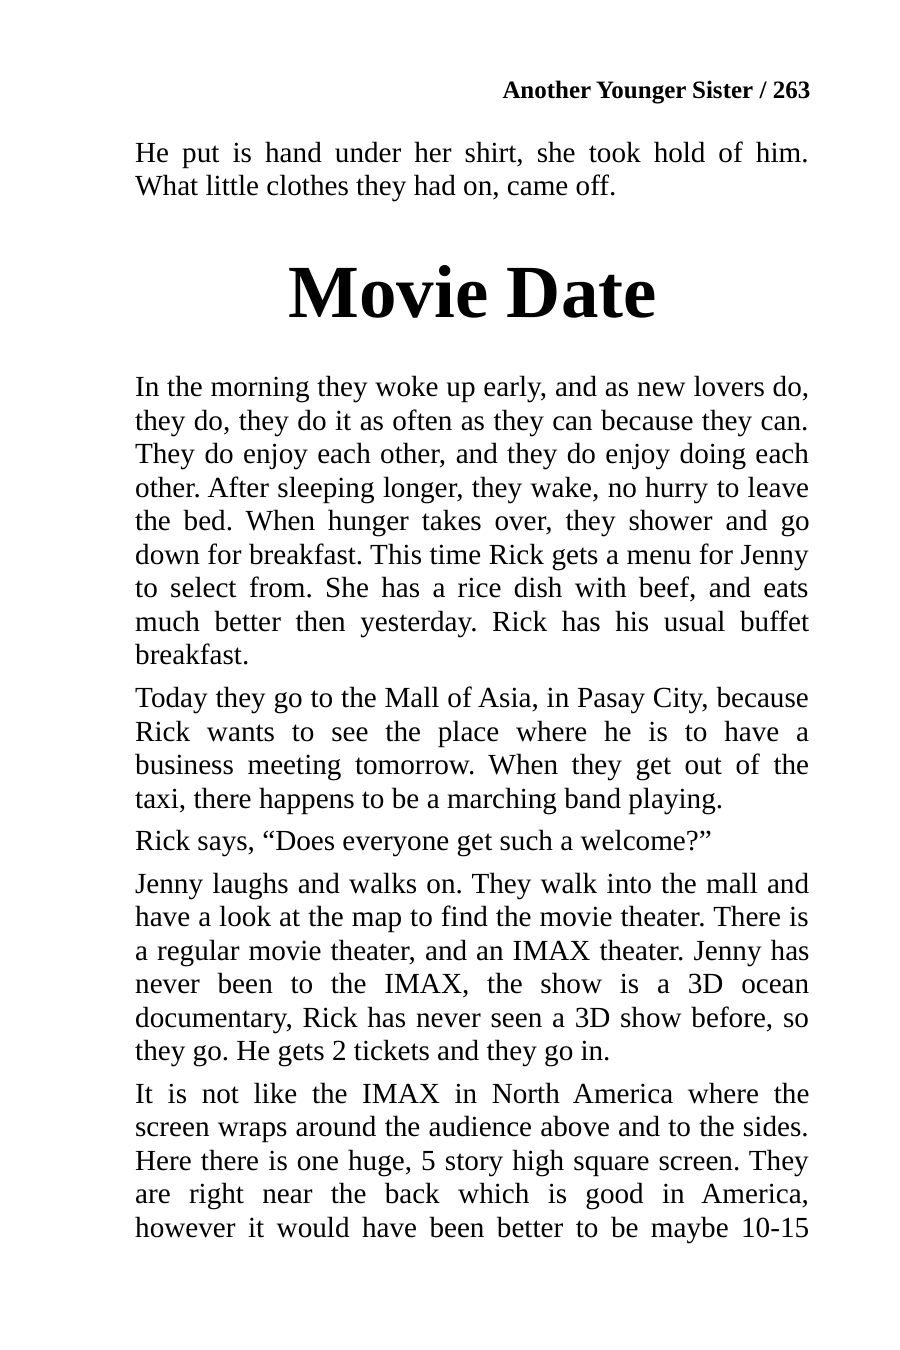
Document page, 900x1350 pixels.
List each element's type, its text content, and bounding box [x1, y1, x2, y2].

text In the morning they woke up early, and as new lovers do, they do, they do it as often as they can because they can. They do enjoy each other, and they do enjoy doing each other. After sleeping longer, they wake, no hurry to leave the bed. When hunger takes over, they shower and go down for breakfast. This time Rick gets a menu for Jenny to select from. She has a rice dish with beef, and eats much better then yesterday. Rick has his usual buffet breakfast. [135, 369, 810, 671]
subtitle Movie Date [135, 247, 810, 333]
text He put is hand under her shirt, she took hold of him. What little clothes they had on, came off. [135, 135, 810, 202]
text Rick says, “Does everyone get such a welcome?” [135, 823, 810, 857]
text Today they go to the Mall of Asia, in Pasay City, because Rick wants to see the place where he is to have a business meeting tomorrow. When they get out of the taxi, there happens to be a marching band playing. [135, 680, 810, 814]
text Jenny laughs and walks on. They walk into the mall and have a look at the map to find the movie theater. There is a regular movie theater, and an IMAX theater. Jenny has never been to the IMAX, the show is a 3D ocean documentary, Rick has never seen a 3D show before, so they go. He gets 2 tickets and they go in. [135, 866, 810, 1067]
text It is not like the IMAX in North America where the screen wraps around the audience above and to the sides. Here there is one huge, 5 story high square screen. They are right near the back which is good in America, however it would have been better to be maybe 10-15 [135, 1076, 810, 1244]
